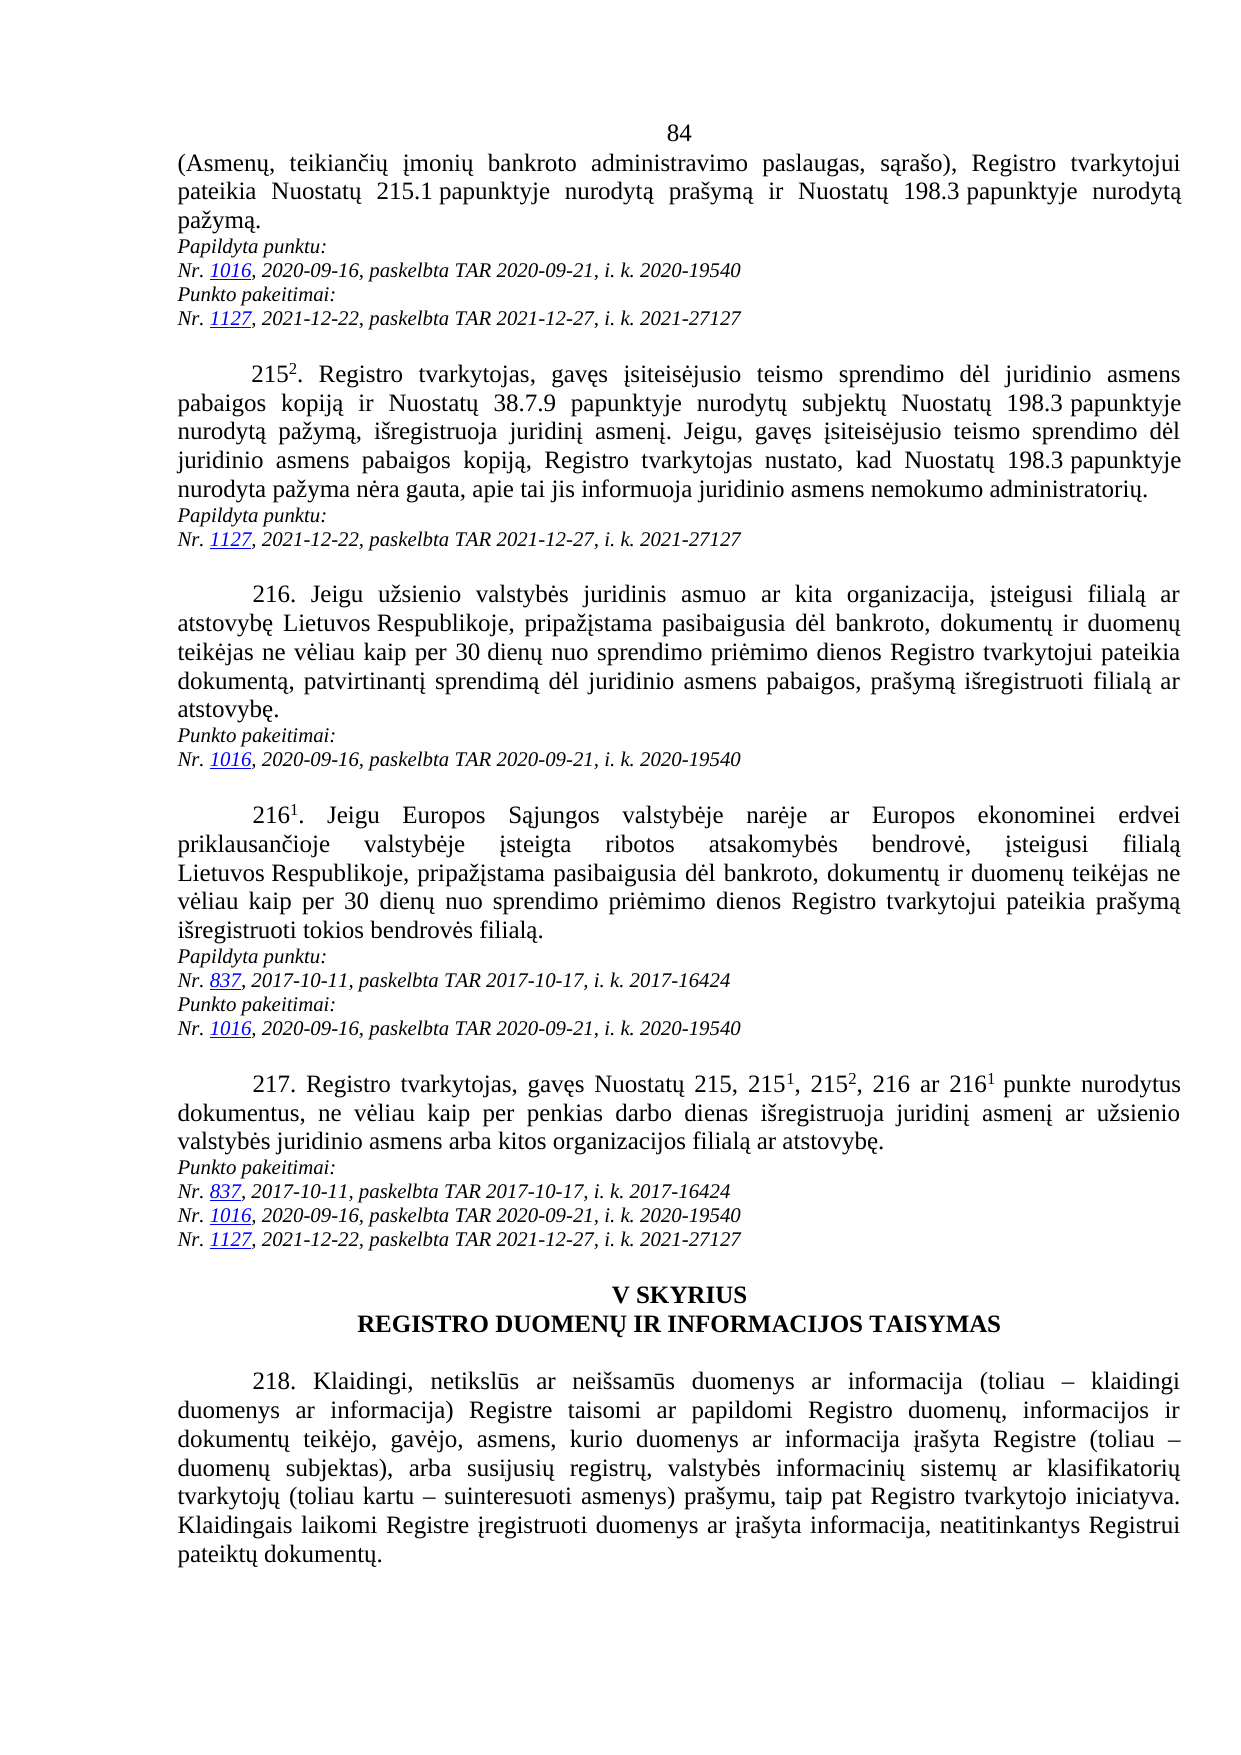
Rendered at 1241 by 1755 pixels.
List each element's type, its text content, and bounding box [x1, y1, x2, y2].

text Nr. 1016, 2020-09-16, paskelbta TAR 2020-09-21, i. k. 2020-19540 [177, 1203, 1181, 1227]
text (Asmenų, teikiančių įmonių bankroto administravimo paslaugas, sąrašo), Registro tvarkytojui pateikia Nuostatų 215.1 papunktyje nurodytą prašymą ir Nuostatų 198.3 papunktyje nurodytą pažymą. [177, 148, 1181, 234]
text Punkto pakeitimai: [177, 992, 1181, 1016]
text Papildyta punktu: [177, 503, 1181, 527]
text 218. Klaidingi, netikslūs ar neišsamūs duomenys ar informacija (toliau – klaidingi duomenys ar informacija) Registre taisomi ar papildomi Registro duomenų, informacijos ir dokumentų teikėjo, gavėjo, asmens, kurio duomenys ar informacija įrašyta Registre (toliau – duomenų subjektas), arba susijusių registrų, valstybės informacinių sistemų ar klasifikatorių tvarkytojų (toliau kartu – suinteresuoti asmenys) prašymu, taip pat Registro tvarkytojo iniciatyva. Klaidingais laikomi Registre įregistruoti duomenys ar įrašyta informacija, neatitinkantys Registrui pateiktų dokumentų. [177, 1366, 1181, 1568]
text 217. Registro tvarkytojas, gavęs Nuostatų 215, 2151, 2152, 216 ar 2161 punkte nurodytus dokumentus, ne vėliau kaip per penkias darbo dienas išregistruoja juridinį asmenį ar užsienio valstybės juridinio asmens arba kitos organizacijos filialą ar atstovybę. [177, 1069, 1181, 1155]
text 216. Jeigu užsienio valstybės juridinis asmuo ar kita organizacija, įsteigusi filialą ar atstovybę Lietuvos Respublikoje, pripažįstama pasibaigusia dėl bankroto, dokumentų ir duomenų teikėjas ne vėliau kaip per 30 dienų nuo sprendimo priėmimo dienos Registro tvarkytojui pateikia dokumentą, patvirtinantį sprendimą dėl juridinio asmens pabaigos, prašymą išregistruoti filialą ar atstovybę. [177, 579, 1181, 723]
text Punkto pakeitimai: [177, 1155, 1181, 1179]
text Nr. 1016, 2020-09-16, paskelbta TAR 2020-09-21, i. k. 2020-19540 [177, 1016, 1181, 1040]
text Papildyta punktu: [177, 234, 1181, 258]
text Nr. 1016, 2020-09-16, paskelbta TAR 2020-09-21, i. k. 2020-19540 [177, 258, 1181, 282]
text V SKYRIUS [177, 1280, 1181, 1309]
text Nr. 837, 2017-10-11, paskelbta TAR 2017-10-17, i. k. 2017-16424 [177, 1179, 1181, 1203]
text Nr. 1016, 2020-09-16, paskelbta TAR 2020-09-21, i. k. 2020-19540 [177, 747, 1181, 771]
text 2152. Registro tvarkytojas, gavęs įsiteisėjusio teismo sprendimo dėl juridinio asmens pabaigos kopiją ir Nuostatų 38.7.9 papunktyje nurodytų subjektų Nuostatų 198.3 papunktyje nurodytą pažymą, išregistruoja juridinį asmenį. Jeigu, gavęs įsiteisėjusio teismo sprendimo dėl juridinio asmens pabaigos kopiją, Registro tvarkytojas nustato, kad Nuostatų 198.3 papunktyje nurodyta pažyma nėra gauta, apie tai jis informuoja juridinio asmens nemokumo administratorių. [177, 359, 1181, 503]
text Nr. 1127, 2021-12-22, paskelbta TAR 2021-12-27, i. k. 2021-27127 [177, 1227, 1181, 1251]
text Punkto pakeitimai: [177, 723, 1181, 747]
text Nr. 837, 2017-10-11, paskelbta TAR 2017-10-17, i. k. 2017-16424 [177, 968, 1181, 992]
text 2161. Jeigu Europos Sąjungos valstybėje narėje ar Europos ekonominei erdvei priklausančioje valstybėje įsteigta ribotos atsakomybės bendrovė, įsteigusi filialą Lietuvos Respublikoje, pripažįstama pasibaigusia dėl bankroto, dokumentų ir duomenų teikėjas ne vėliau kaip per 30 dienų nuo sprendimo priėmimo dienos Registro tvarkytojui pateikia prašymą išregistruoti tokios bendrovės filialą. [177, 800, 1181, 944]
text Nr. 1127, 2021-12-22, paskelbta TAR 2021-12-27, i. k. 2021-27127 [177, 306, 1181, 330]
text Punkto pakeitimai: [177, 282, 1181, 306]
text REGISTRO DUOMENŲ IR INFORMACIJOS TAISYMAS [177, 1309, 1181, 1338]
text Papildyta punktu: [177, 944, 1181, 968]
text Nr. 1127, 2021-12-22, paskelbta TAR 2021-12-27, i. k. 2021-27127 [177, 527, 1181, 551]
